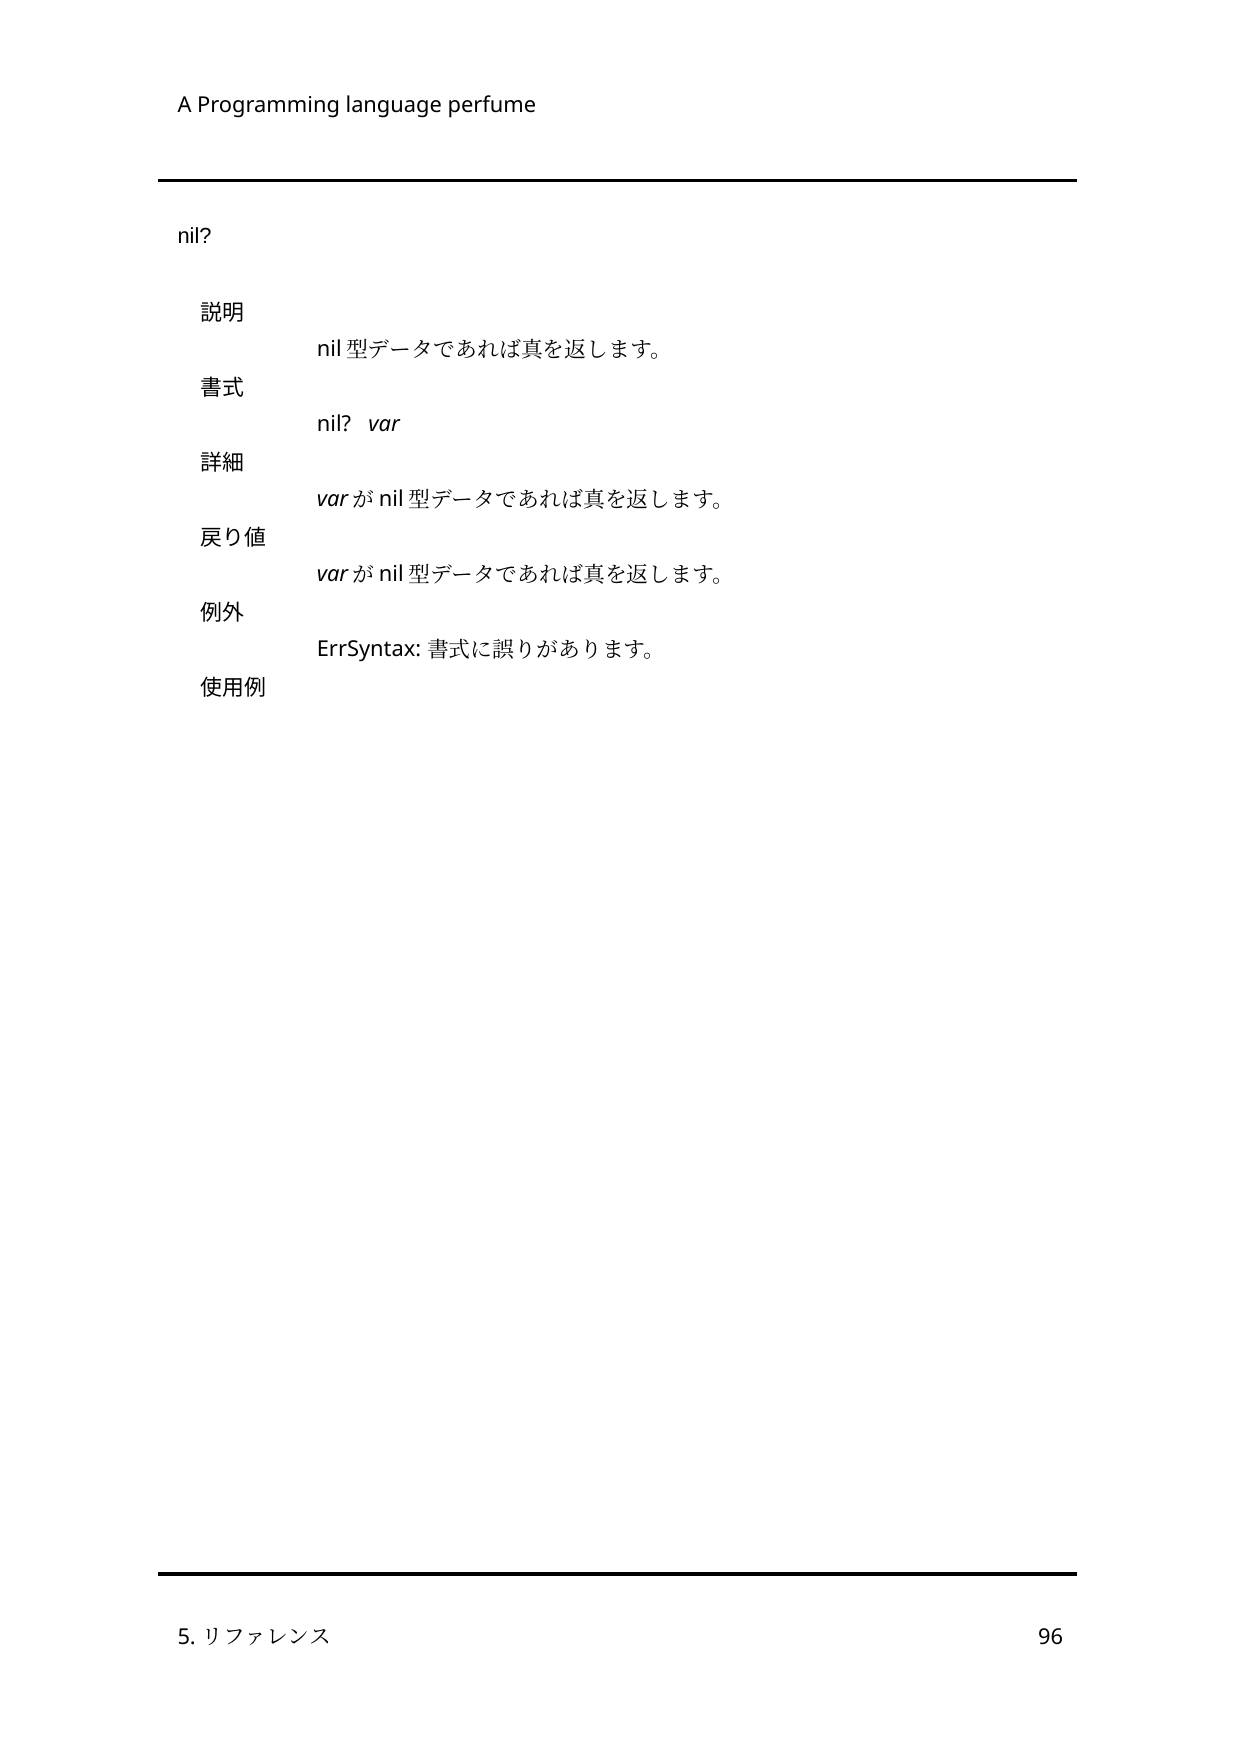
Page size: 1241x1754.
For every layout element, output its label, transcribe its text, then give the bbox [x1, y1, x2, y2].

table_cell 詳細 [200, 442, 317, 517]
table_cell 使用例 [200, 667, 317, 742]
table_cell 書式 [200, 367, 317, 442]
table_cell nil? var [317, 367, 1063, 442]
table_header 説明 [200, 292, 317, 367]
table_cell ErrSyntax: 書式に誤りがあります。 [317, 592, 1063, 667]
table_cell varがnil型データであれば真を返します。 [317, 517, 1063, 592]
table_cell varがnil型データであれば真を返します。 [317, 442, 1063, 517]
table_cell 例外 [200, 592, 317, 667]
table_cell 戻り値 [200, 517, 317, 592]
subtitle nil? [177, 217, 1063, 254]
table_cell [317, 667, 1063, 742]
table_header nil型データであれば真を返します。 [317, 292, 1063, 367]
